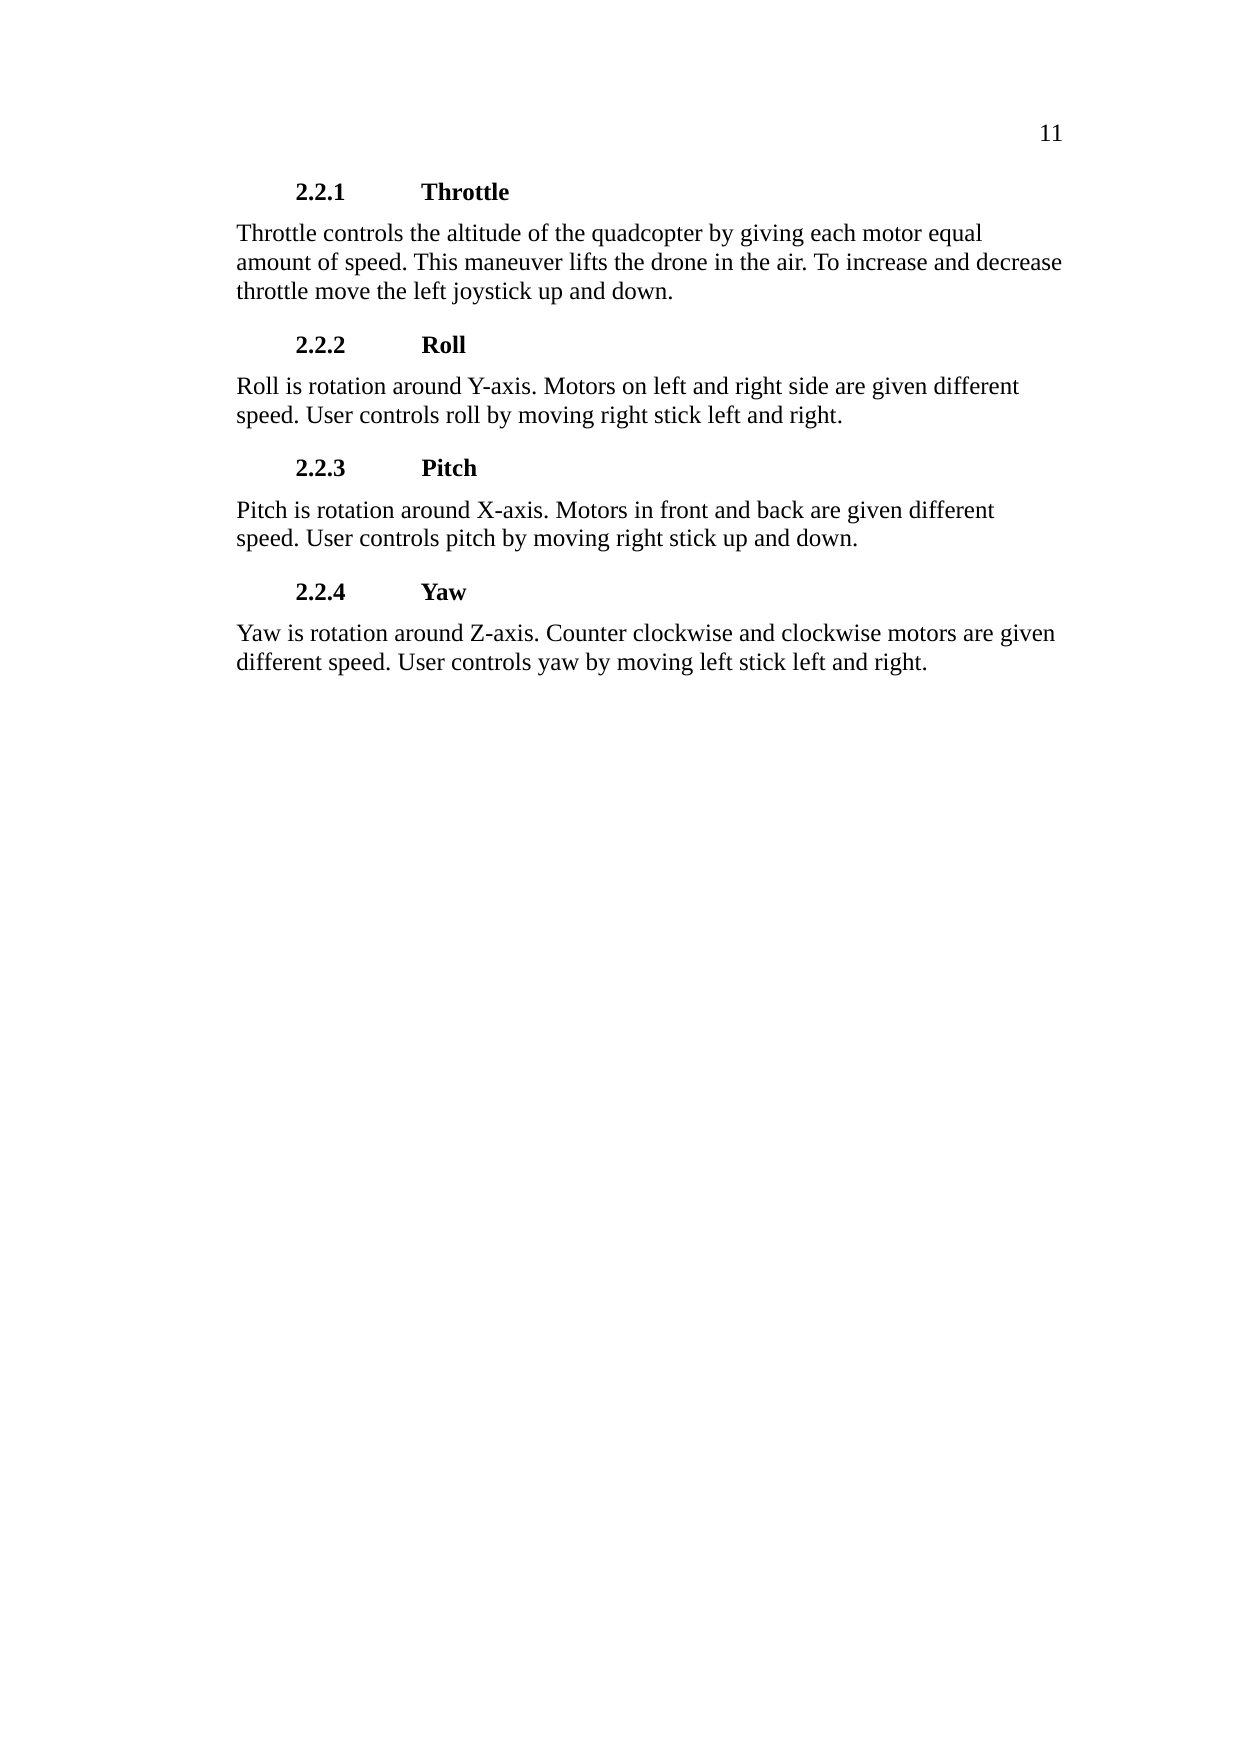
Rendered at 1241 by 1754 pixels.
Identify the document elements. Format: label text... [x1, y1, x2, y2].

subtitle Roll [295, 330, 1063, 358]
text Yaw is rotation around Z-axis. Counter clockwise and clockwise motors are given different speed. User controls yaw by moving left stick left and right. [236, 618, 1063, 676]
subtitle Throttle [295, 177, 1063, 206]
text Throttle controls the altitude of the quadcopter by giving each motor equal amount of speed. This maneuver lifts the drone in the air. To increase and decrease throttle move the left joystick up and down. [236, 218, 1063, 305]
subtitle Yaw [295, 577, 1063, 606]
text Pitch is rotation around X-axis. Motors in front and back are given different speed. User controls pitch by moving right stick up and down. [236, 495, 1063, 552]
text Roll is rotation around Y-axis. Motors on left and right side are given different speed. User controls roll by moving right stick left and right. [236, 371, 1063, 428]
subtitle Pitch [295, 453, 1063, 482]
